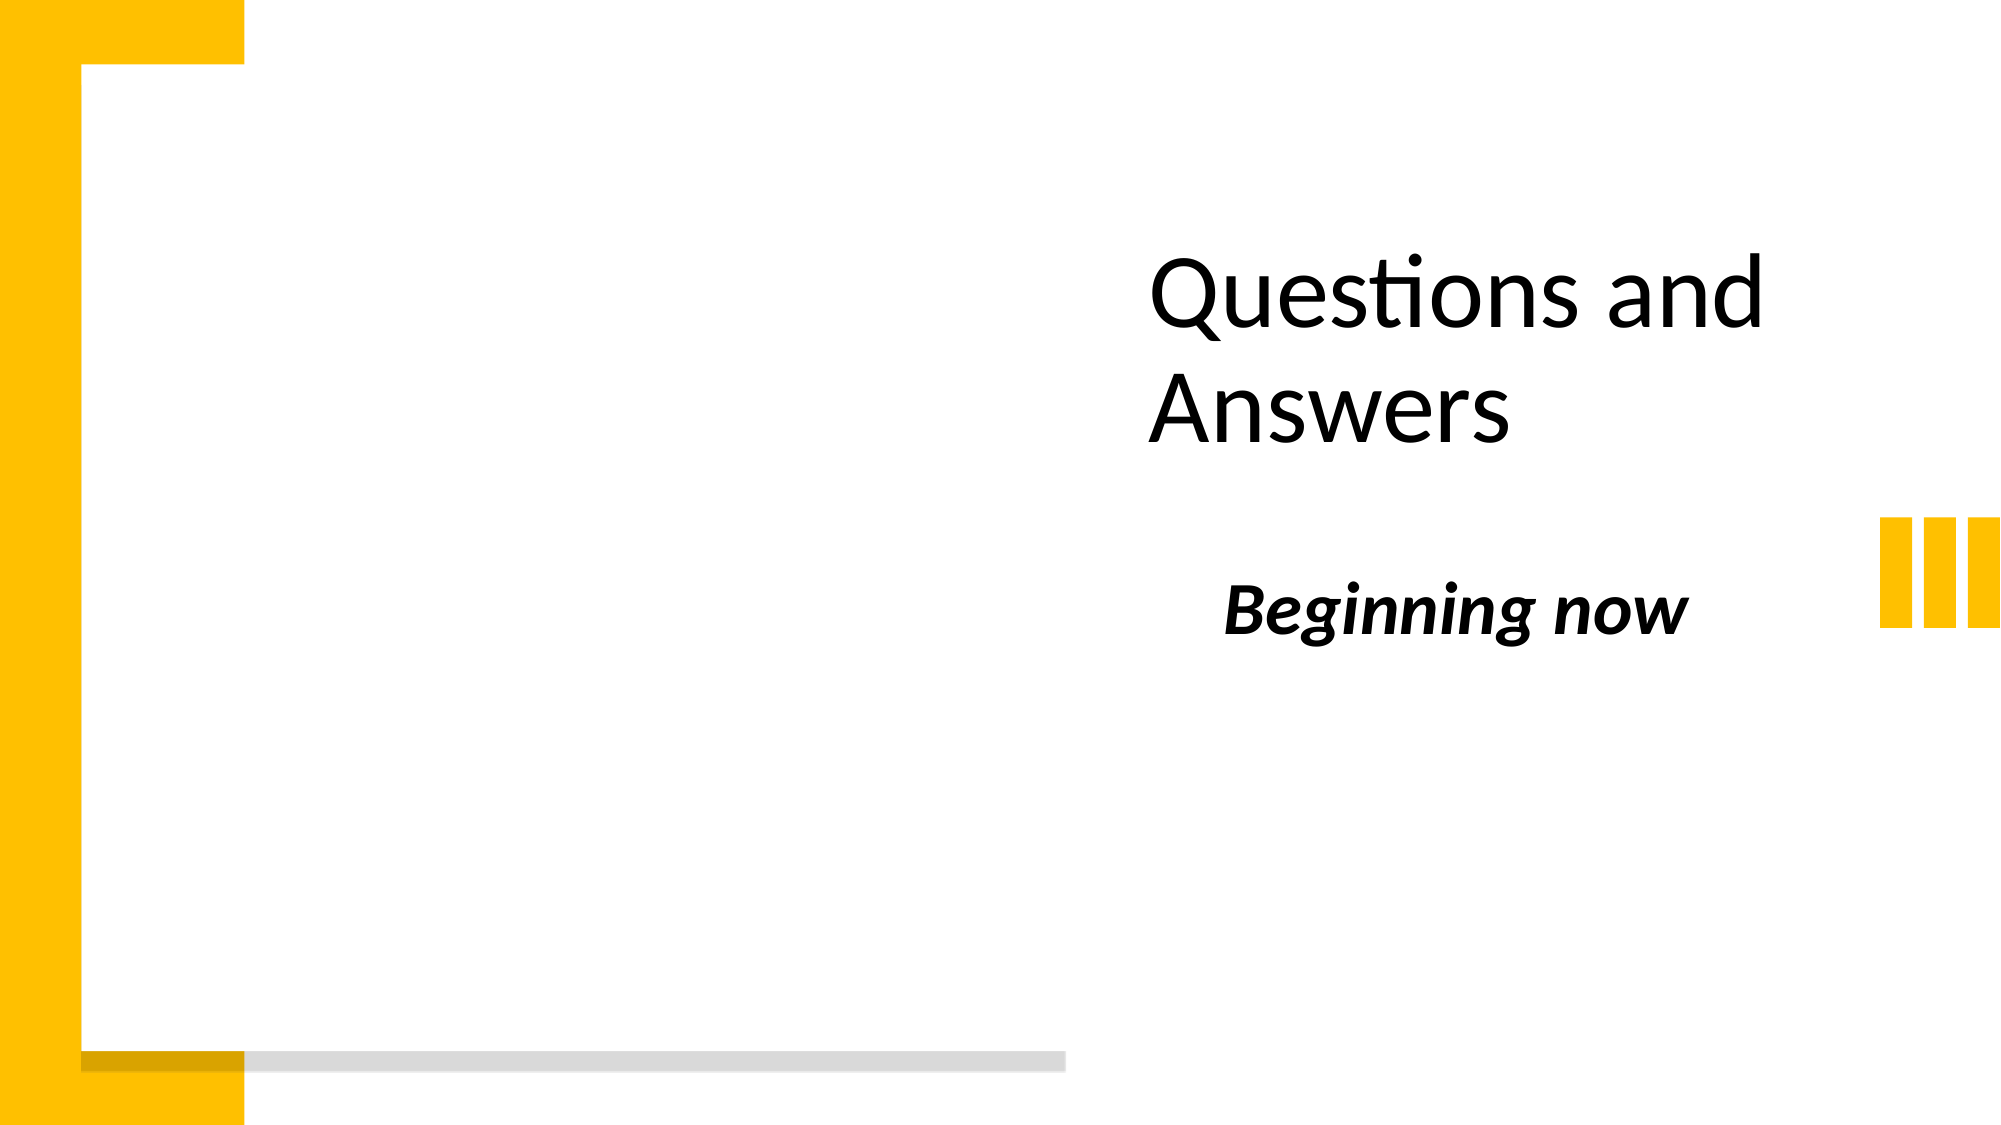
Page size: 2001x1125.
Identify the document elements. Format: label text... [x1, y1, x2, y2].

text_box Beginning now [1209, 544, 1746, 665]
text_box Questions and Answers [1134, 211, 1880, 473]
text_box [0, 0, 2000, 1125]
